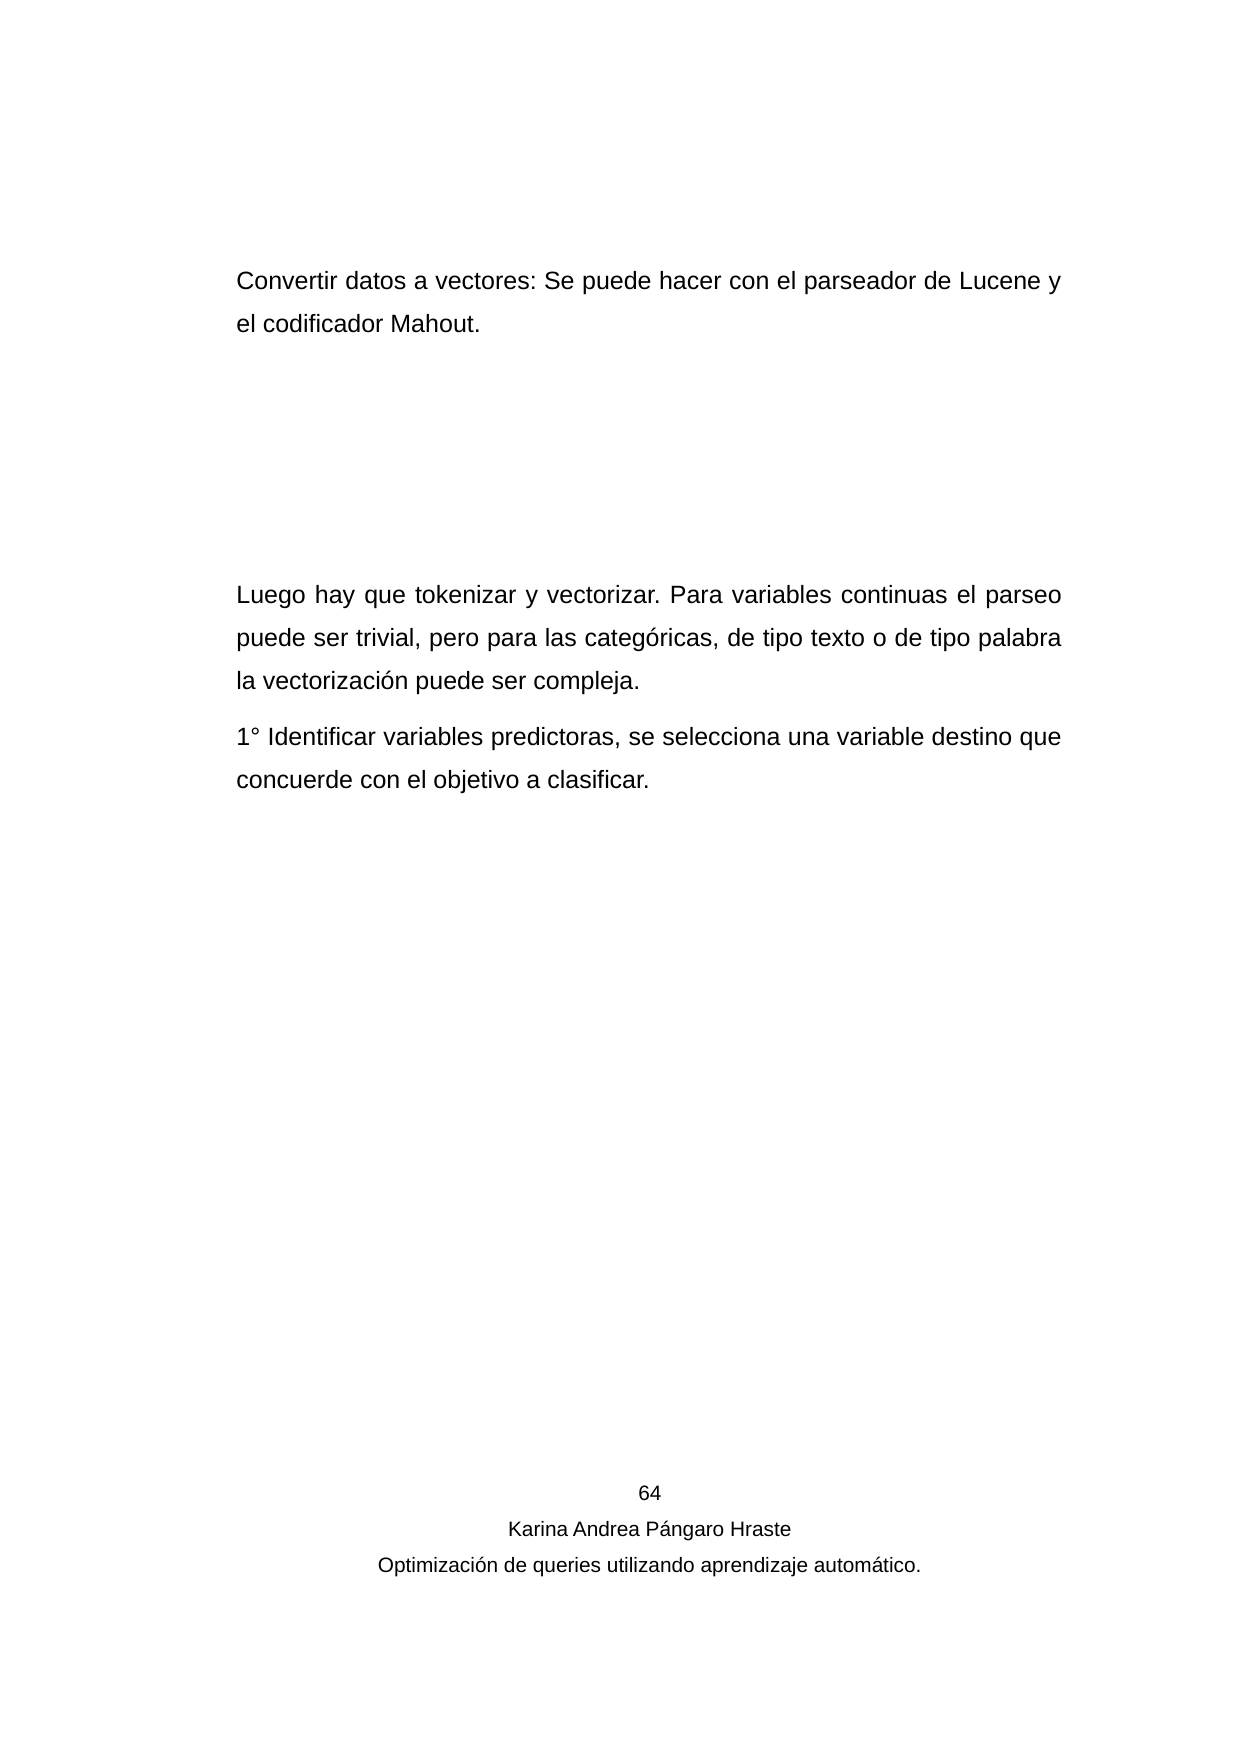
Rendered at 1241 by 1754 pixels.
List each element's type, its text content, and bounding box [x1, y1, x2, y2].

text Convertir datos a vectores: Se puede hacer con el parseador de Lucene y el codificador Mahout. [236, 266, 1063, 553]
text Luego hay que tokenizar y vectorizar. Para variables continuas el parseo puede ser trivial, pero para las categóricas, de tipo texto o de tipo palabra la vectorización puede ser compleja. [236, 580, 1063, 695]
text 1° Identificar variables predictoras, se selecciona una variable destino que concuerde con el objetivo a clasificar. [236, 722, 1063, 794]
